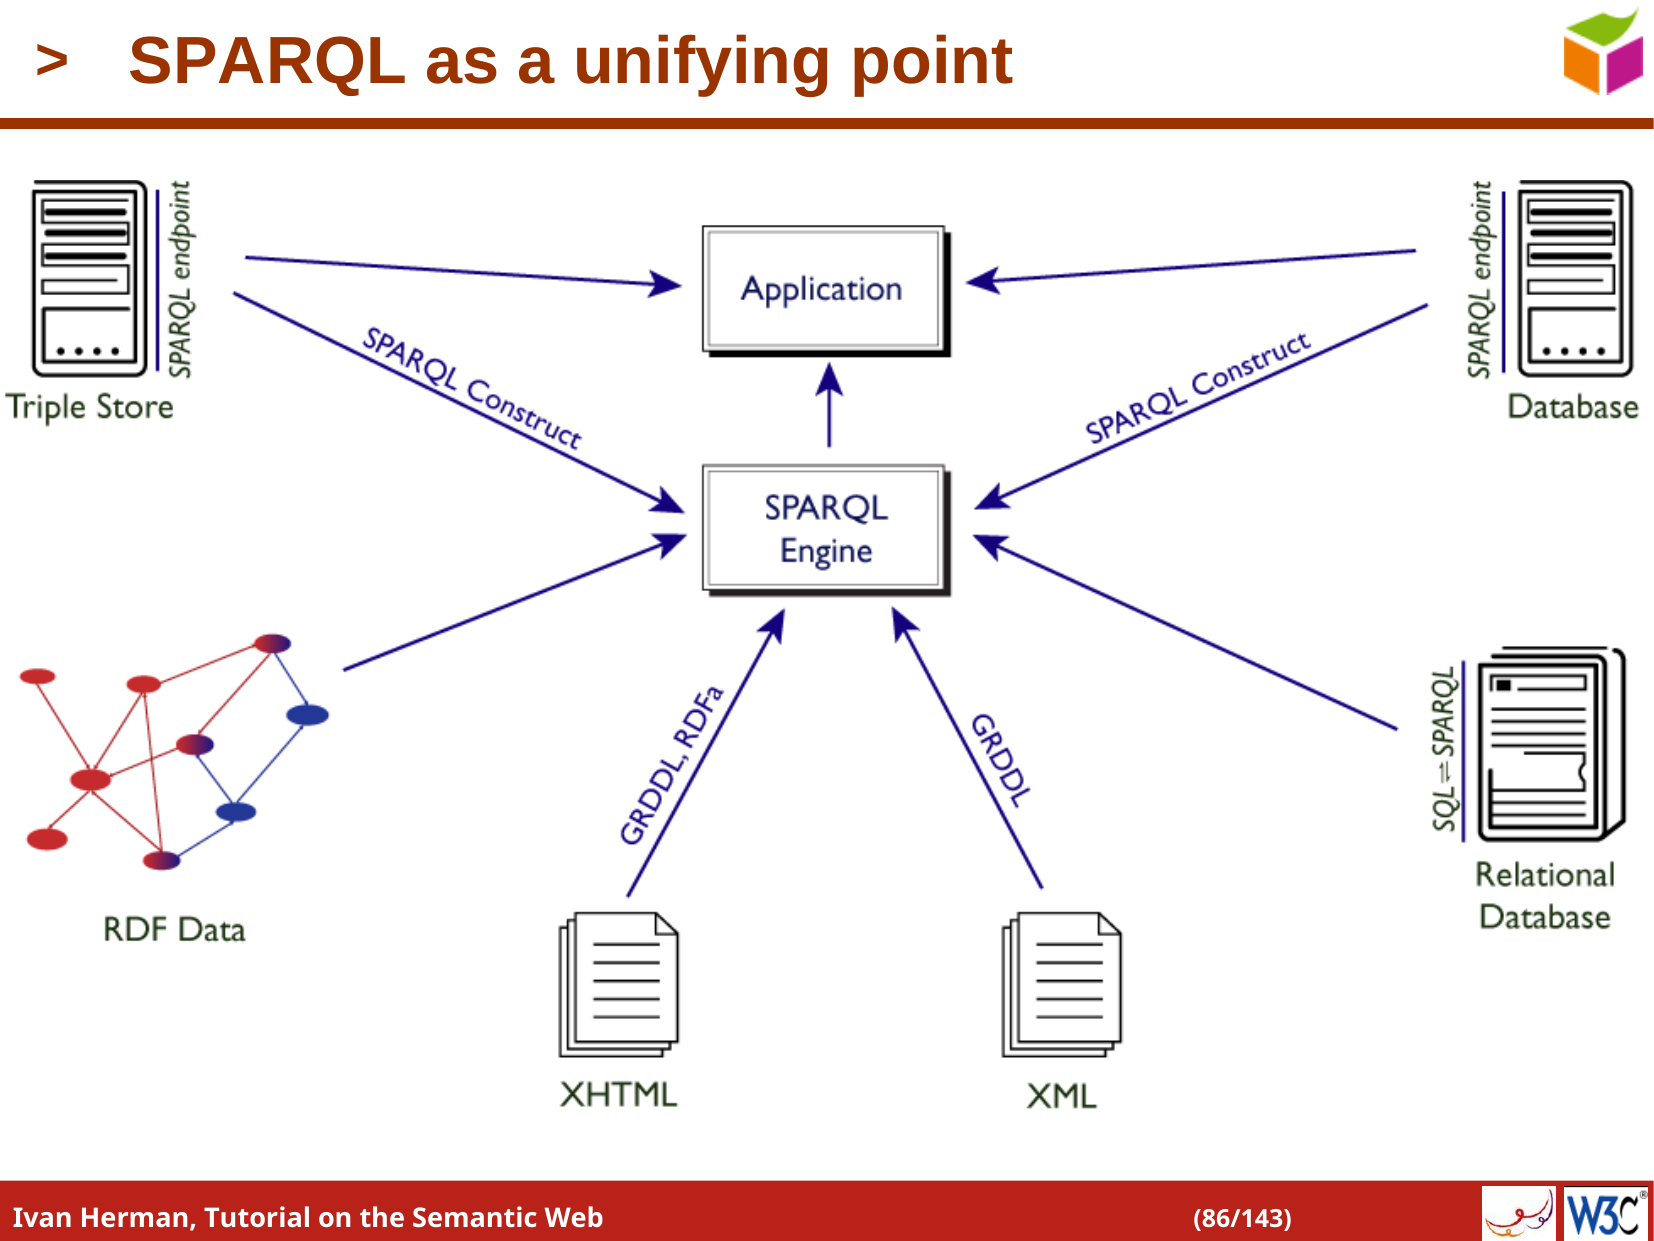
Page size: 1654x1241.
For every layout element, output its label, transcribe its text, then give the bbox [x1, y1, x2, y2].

picture [1564, 1186, 1648, 1241]
picture [4, 180, 1641, 1117]
title SPARQL as a unifying point [93, 0, 1493, 119]
picture [1482, 1186, 1556, 1241]
picture [1564, 5, 1643, 95]
